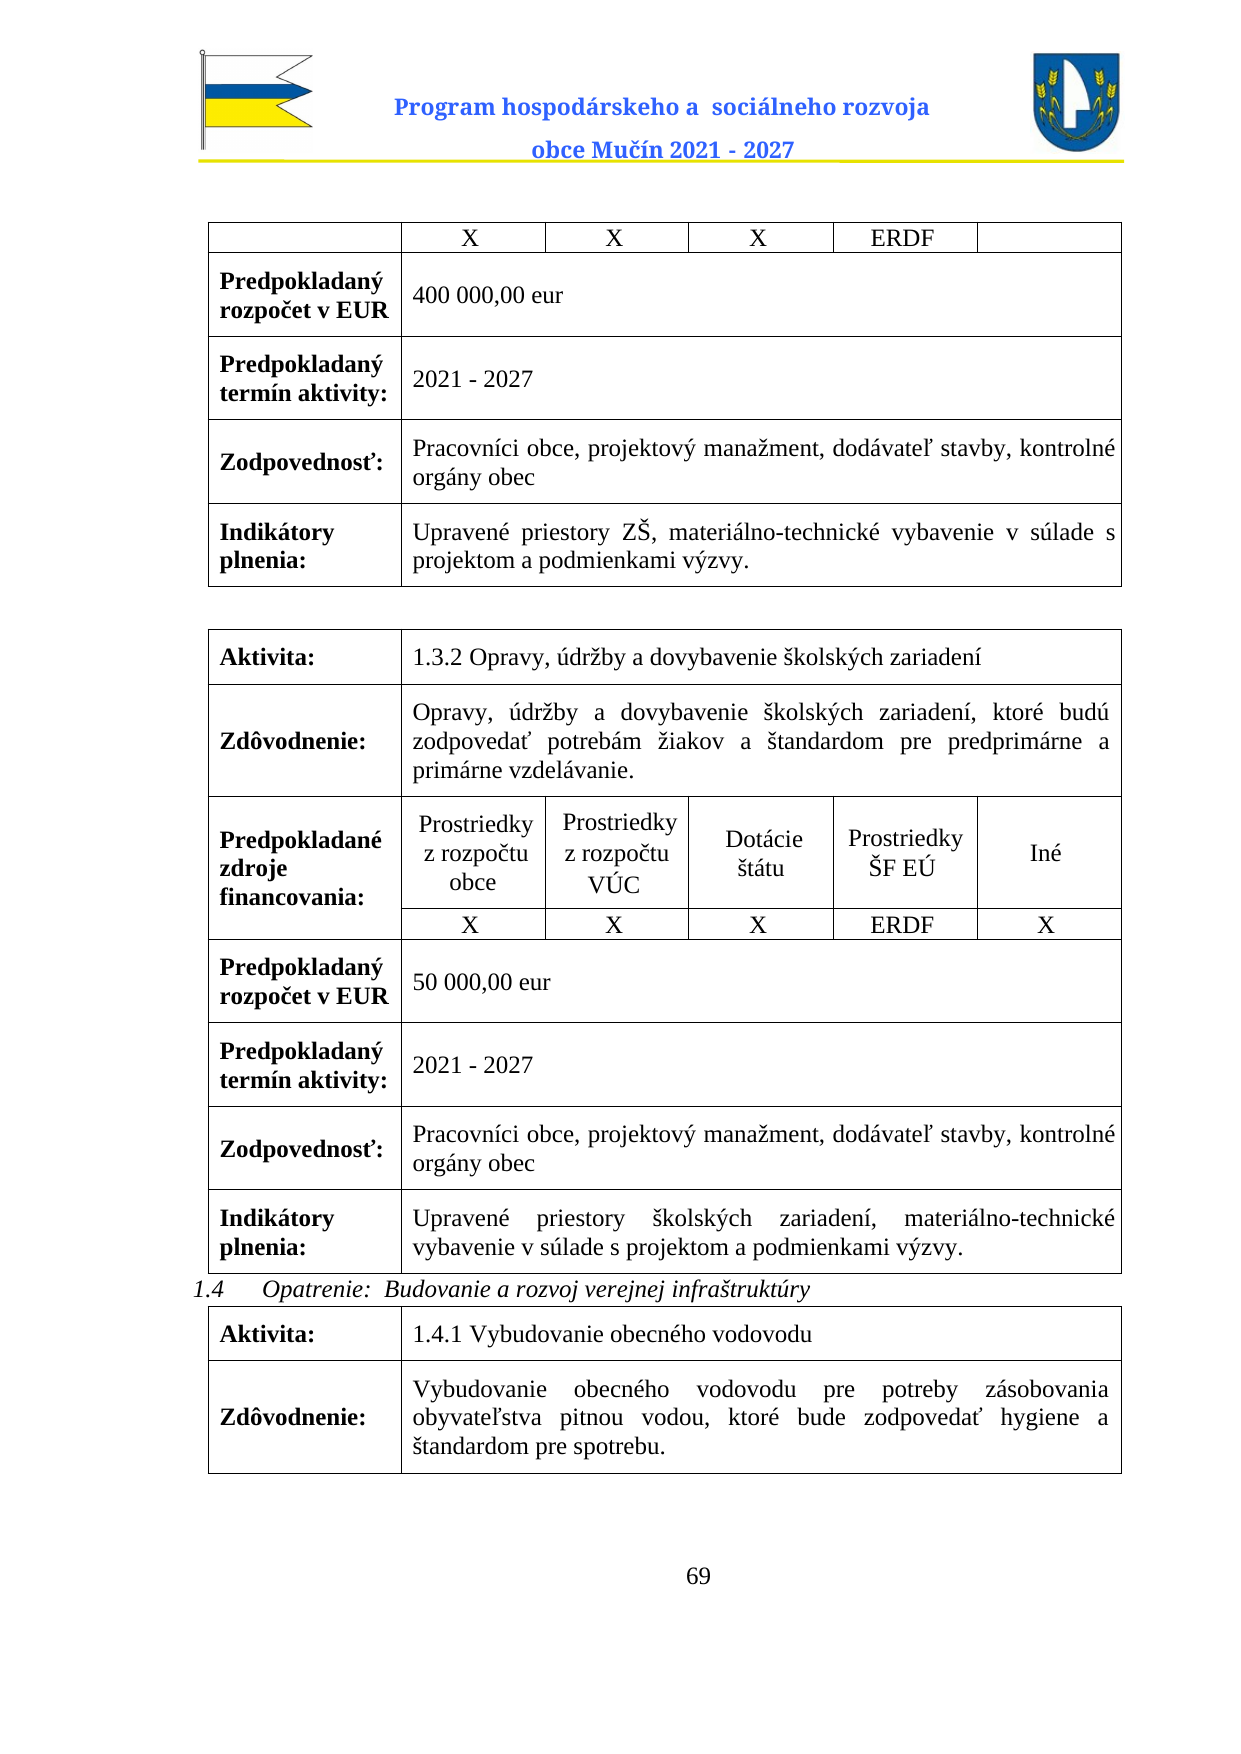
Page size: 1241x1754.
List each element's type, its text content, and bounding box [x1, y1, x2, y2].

table_cell Dotácie štátu [689, 797, 833, 908]
table_cell X [402, 223, 545, 252]
table_cell X [402, 909, 545, 938]
table_cell [978, 223, 1121, 252]
table_cell [209, 223, 401, 252]
table_cell 400 000,00 eur [402, 253, 1121, 336]
table_cell X [546, 223, 688, 252]
table_cell Predpokladaný rozpočet v EUR [209, 253, 401, 336]
table_cell Pracovníci obce, projektový manažment, dodávateľ stavby, kontrolné orgány obec [402, 1107, 1121, 1189]
table_cell Indikátory plnenia: [209, 1190, 401, 1273]
table_cell Prostriedky z rozpočtu VÚC [546, 797, 688, 908]
table_cell Zodpovednosť: [209, 420, 401, 503]
table_cell Predpokladaný rozpočet v EUR [209, 940, 401, 1022]
table_cell Upravené priestory školských zariadení, materiálno-technické vybavenie v súlade s projektom a podmienkami výzvy. [402, 1190, 1121, 1273]
table_cell Vybudovanie obecného vodovodu pre potreby zásobovania obyvateľstva pitnou vodou, ktoré bude zodpovedať hygiene a štandardom pre spotrebu. [402, 1361, 1121, 1472]
table_cell Pracovníci obce, projektový manažment, dodávateľ stavby, kontrolné orgány obec [402, 420, 1121, 503]
table_cell Predpokladaný termín aktivity: [209, 1023, 401, 1106]
table_cell X [689, 223, 833, 252]
table_header Aktivita: [209, 1307, 401, 1360]
table_cell Zdôvodnenie: [209, 685, 401, 796]
table_cell Predpokladané zdroje financovania: [209, 797, 401, 938]
text 1.4 Opatrenie: Budovanie a rozvoj verejnej infraštruktúry [193, 1274, 1123, 1303]
table_cell ERDF [834, 223, 977, 252]
table_cell 2021 - 2027 [402, 337, 1121, 419]
table_cell Prostriedky ŠF EÚ [834, 797, 977, 908]
table_header Aktivita: [209, 630, 401, 683]
table_cell Iné [978, 797, 1121, 908]
table_cell Opravy, údržby a dovybavenie školských zariadení, ktoré budú zodpovedať potrebám žiakov a štandardom pre predprimárne a primárne vzdelávanie. [402, 685, 1121, 796]
table_cell Zodpovednosť: [209, 1107, 401, 1189]
table_cell Indikátory plnenia: [209, 504, 401, 586]
table_cell Upravené priestory ZŠ, materiálno-technické vybavenie v súlade s projektom a podmienkami výzvy. [402, 504, 1121, 586]
table_cell 50 000,00 eur [402, 940, 1121, 1022]
table_cell ERDF [834, 909, 977, 938]
table_cell 2021 - 2027 [402, 1023, 1121, 1106]
table_cell X [546, 909, 688, 938]
table_cell Prostriedky z rozpočtu obce [402, 797, 545, 908]
table_cell X [689, 909, 833, 938]
table_cell Zdôvodnenie: [209, 1361, 401, 1472]
table_header 1.4.1 Vybudovanie obecného vodovodu [402, 1307, 1121, 1360]
table_header 1.3.2 Opravy, údržby a dovybavenie školských zariadení [402, 630, 1121, 683]
table_cell Predpokladaný termín aktivity: [209, 337, 401, 419]
table_cell X [978, 909, 1121, 938]
